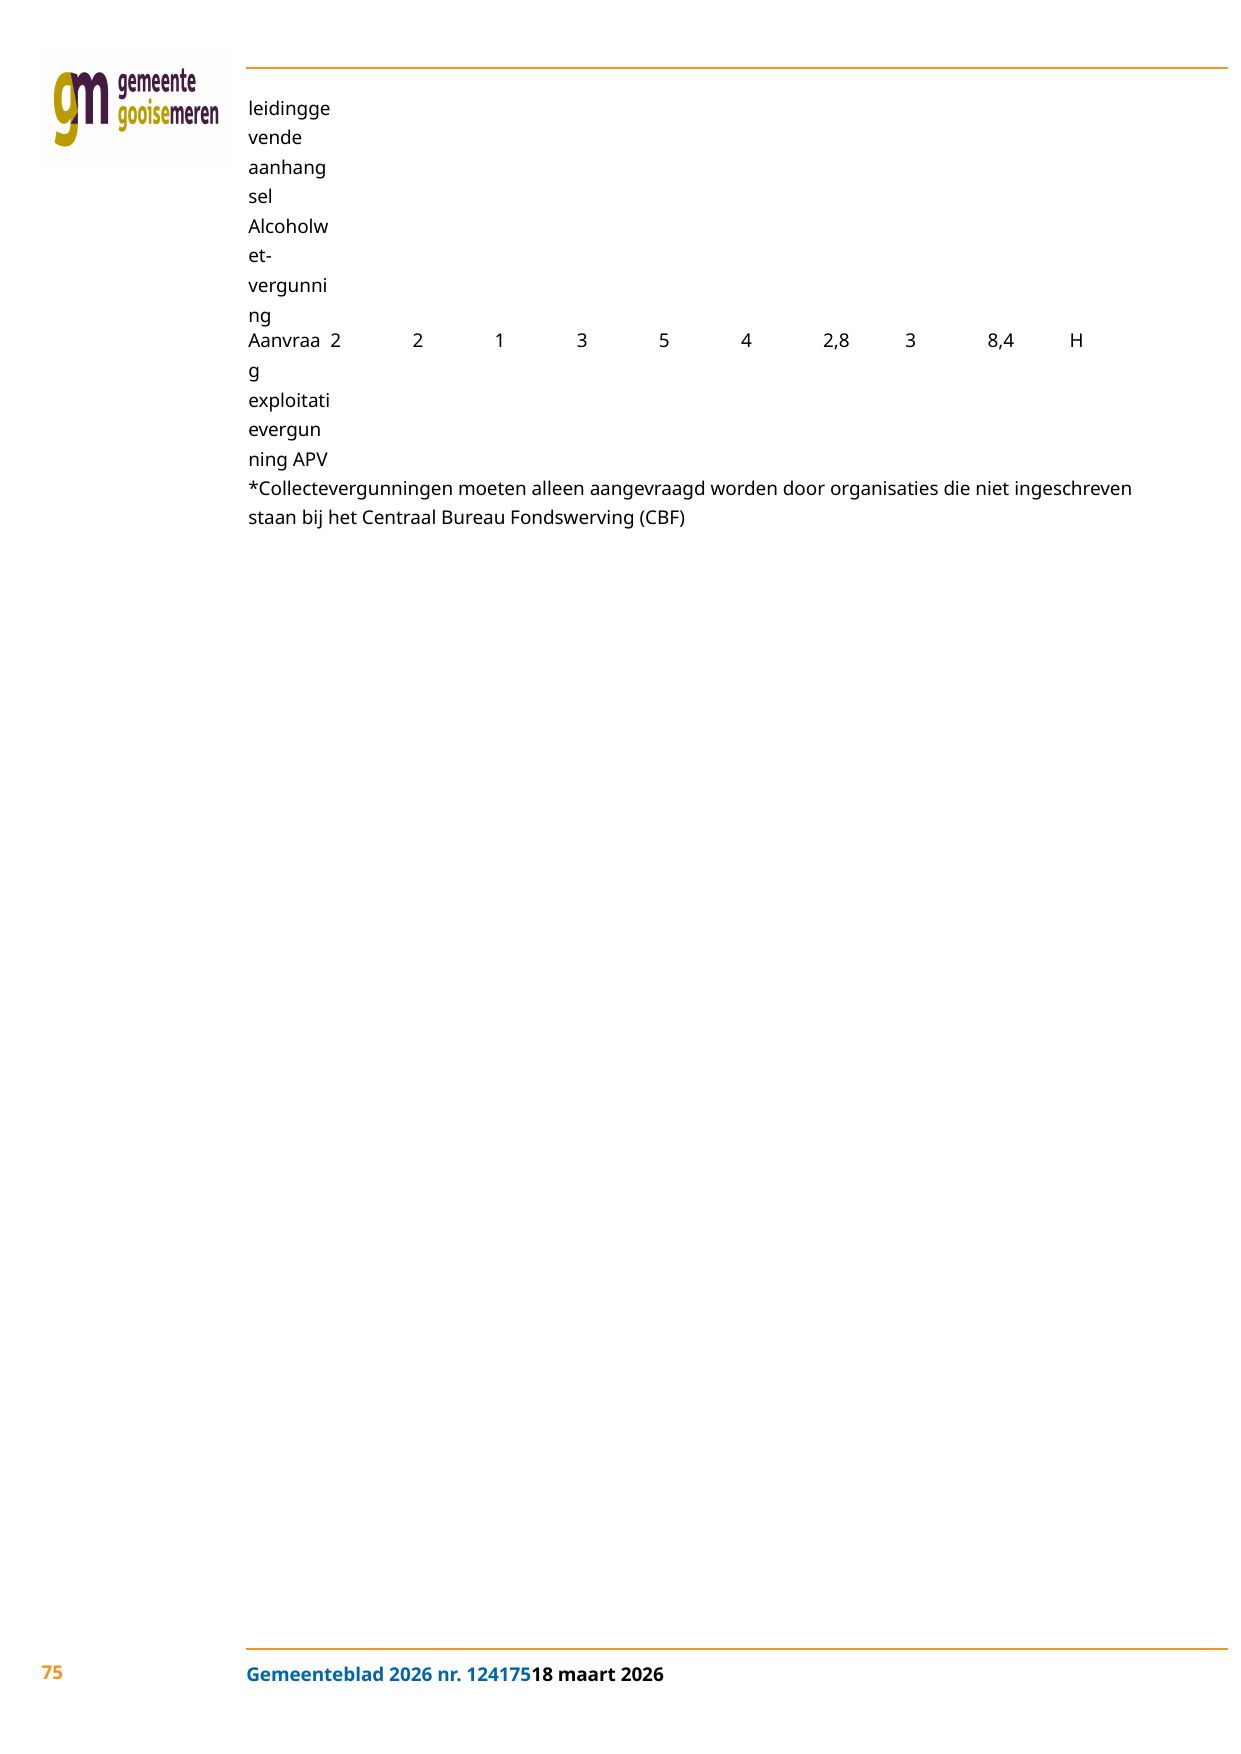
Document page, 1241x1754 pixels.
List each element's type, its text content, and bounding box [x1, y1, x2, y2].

table_cell leidinggevende aanhangsel Alcoholwet-vergunning [248, 95, 330, 328]
table_cell 2 [412, 328, 494, 472]
table_cell 4 [741, 328, 823, 472]
table_cell [412, 95, 494, 328]
picture [41, 47, 231, 172]
table_cell [987, 95, 1069, 328]
table_cell [659, 95, 741, 328]
table_cell [577, 95, 659, 328]
table_cell 3 [905, 328, 987, 472]
table_cell [1069, 95, 1152, 328]
table_cell 5 [659, 328, 741, 472]
table_cell [741, 95, 823, 328]
table_cell Aanvraag exploitatievergunning APV [248, 328, 330, 472]
table_cell 2 [330, 328, 412, 472]
table_cell 1 [494, 328, 577, 472]
table_cell 3 [577, 328, 659, 472]
table_cell 2,8 [823, 328, 905, 472]
table_cell [494, 95, 577, 328]
table_cell 8,4 [987, 328, 1069, 472]
table_cell H [1069, 328, 1152, 472]
text *Collectevergunningen moeten alleen aangevraagd worden door organisaties die niet ingeschreven staan bij het Centraal Bureau Fondswerving (CBF) [248, 475, 1152, 530]
table_cell [823, 95, 905, 328]
table_cell [330, 95, 412, 328]
table_cell [905, 95, 987, 328]
